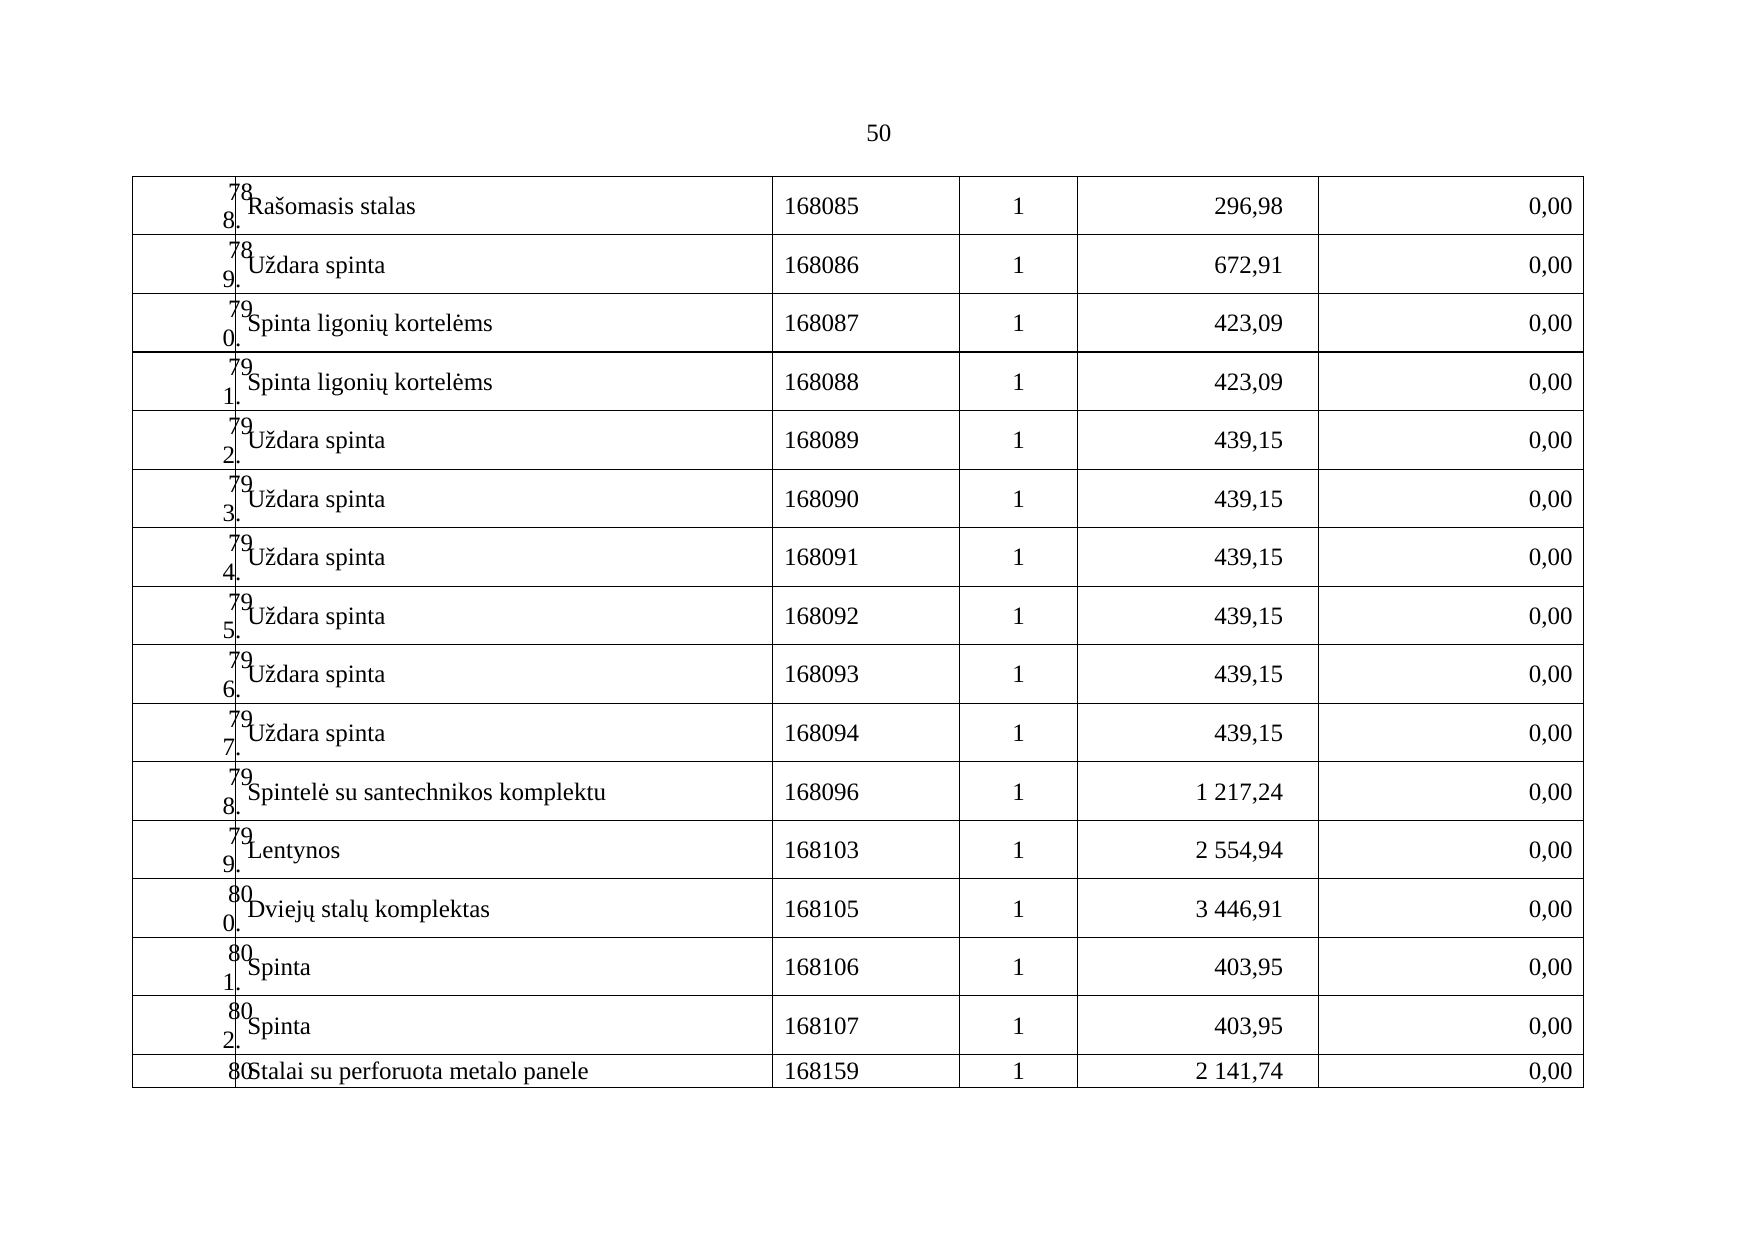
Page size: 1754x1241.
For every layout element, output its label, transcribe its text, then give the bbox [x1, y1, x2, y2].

table_cell 1 [960, 1055, 1077, 1087]
table_cell Rašomasis stalas [236, 177, 772, 234]
table_cell 168090 [773, 470, 959, 527]
table_cell [133, 645, 235, 703]
table_cell 296,98 [1078, 177, 1318, 234]
table_cell 0,00 [1319, 294, 1583, 351]
table_cell 0,00 [1319, 704, 1583, 761]
table_cell 0,00 [1319, 411, 1583, 468]
table_cell 0,00 [1319, 1055, 1583, 1087]
table_cell 0,00 [1319, 587, 1583, 644]
table_cell 168096 [773, 762, 959, 820]
table_cell 0,00 [1319, 996, 1583, 1054]
table_cell 423,09 [1078, 353, 1318, 410]
table_cell 168086 [773, 235, 959, 293]
table_cell 1 [960, 587, 1077, 644]
table_cell Spinta ligonių kortelėms [236, 353, 772, 410]
table_cell Spintelė su santechnikos komplektu [236, 762, 772, 820]
table_cell 1 [960, 353, 1077, 410]
table_cell 0,00 [1319, 821, 1583, 878]
table_cell [133, 762, 235, 820]
table_cell Uždara spinta [236, 645, 772, 703]
table_cell 1 [960, 235, 1077, 293]
table_cell 439,15 [1078, 704, 1318, 761]
table_cell 0,00 [1319, 879, 1583, 937]
table_cell 1 [960, 704, 1077, 761]
table_cell 168087 [773, 294, 959, 351]
table_cell 1 [960, 821, 1077, 878]
table_cell 1 [960, 528, 1077, 586]
table_cell 0,00 [1319, 938, 1583, 995]
table_cell Lentynos [236, 821, 772, 878]
table_cell 1 [960, 879, 1077, 937]
table_cell [133, 177, 235, 234]
table_cell [133, 938, 235, 995]
table_cell Uždara spinta [236, 235, 772, 293]
table_cell [133, 821, 235, 878]
table_cell [133, 879, 235, 937]
table_cell 1 [960, 177, 1077, 234]
table_cell 0,00 [1319, 762, 1583, 820]
table_cell [133, 996, 235, 1054]
table_cell 1 [960, 645, 1077, 703]
table_cell 168106 [773, 938, 959, 995]
table_cell Uždara spinta [236, 704, 772, 761]
table_cell [133, 294, 235, 351]
table_cell 168093 [773, 645, 959, 703]
table_cell 168092 [773, 587, 959, 644]
table_cell 0,00 [1319, 353, 1583, 410]
table_cell 672,91 [1078, 235, 1318, 293]
table_cell 168103 [773, 821, 959, 878]
table_cell 439,15 [1078, 411, 1318, 468]
table_cell 0,00 [1319, 177, 1583, 234]
table_cell Uždara spinta [236, 411, 772, 468]
table_cell Uždara spinta [236, 528, 772, 586]
table_cell 168088 [773, 353, 959, 410]
table_cell 168159 [773, 1055, 959, 1087]
table_cell 403,95 [1078, 938, 1318, 995]
table_cell [133, 1055, 235, 1087]
table_cell Spinta ligonių kortelėms [236, 294, 772, 351]
table_cell [133, 353, 235, 410]
table_cell Stalai su perforuota metalo panele [236, 1055, 772, 1087]
table_cell 439,15 [1078, 587, 1318, 644]
table_cell 0,00 [1319, 235, 1583, 293]
table_cell 0,00 [1319, 528, 1583, 586]
table_cell 439,15 [1078, 528, 1318, 586]
table_cell [133, 411, 235, 468]
table_cell 439,15 [1078, 470, 1318, 527]
table_cell [133, 587, 235, 644]
table_cell Uždara spinta [236, 470, 772, 527]
table_cell 423,09 [1078, 294, 1318, 351]
table_cell 439,15 [1078, 645, 1318, 703]
table_cell Uždara spinta [236, 587, 772, 644]
table_cell [133, 235, 235, 293]
table_cell [133, 470, 235, 527]
table_cell 168085 [773, 177, 959, 234]
table_cell 1 [960, 470, 1077, 527]
table_cell 1 [960, 294, 1077, 351]
table_cell 168089 [773, 411, 959, 468]
table_cell 168091 [773, 528, 959, 586]
table_cell [133, 528, 235, 586]
table_cell 1 [960, 762, 1077, 820]
table_cell 3 446,91 [1078, 879, 1318, 937]
table_cell Dviejų stalų komplektas [236, 879, 772, 937]
table_cell 168094 [773, 704, 959, 761]
table_cell 1 [960, 938, 1077, 995]
table_cell 168105 [773, 879, 959, 937]
table_cell 1 217,24 [1078, 762, 1318, 820]
table_cell [133, 704, 235, 761]
table_cell Spinta [236, 996, 772, 1054]
table_cell 168107 [773, 996, 959, 1054]
table_cell 0,00 [1319, 645, 1583, 703]
table_cell 2 141,74 [1078, 1055, 1318, 1087]
table_cell 2 554,94 [1078, 821, 1318, 878]
table_cell 403,95 [1078, 996, 1318, 1054]
table_cell Spinta [236, 938, 772, 995]
table_cell 1 [960, 996, 1077, 1054]
table_cell 0,00 [1319, 470, 1583, 527]
table_cell 1 [960, 411, 1077, 468]
